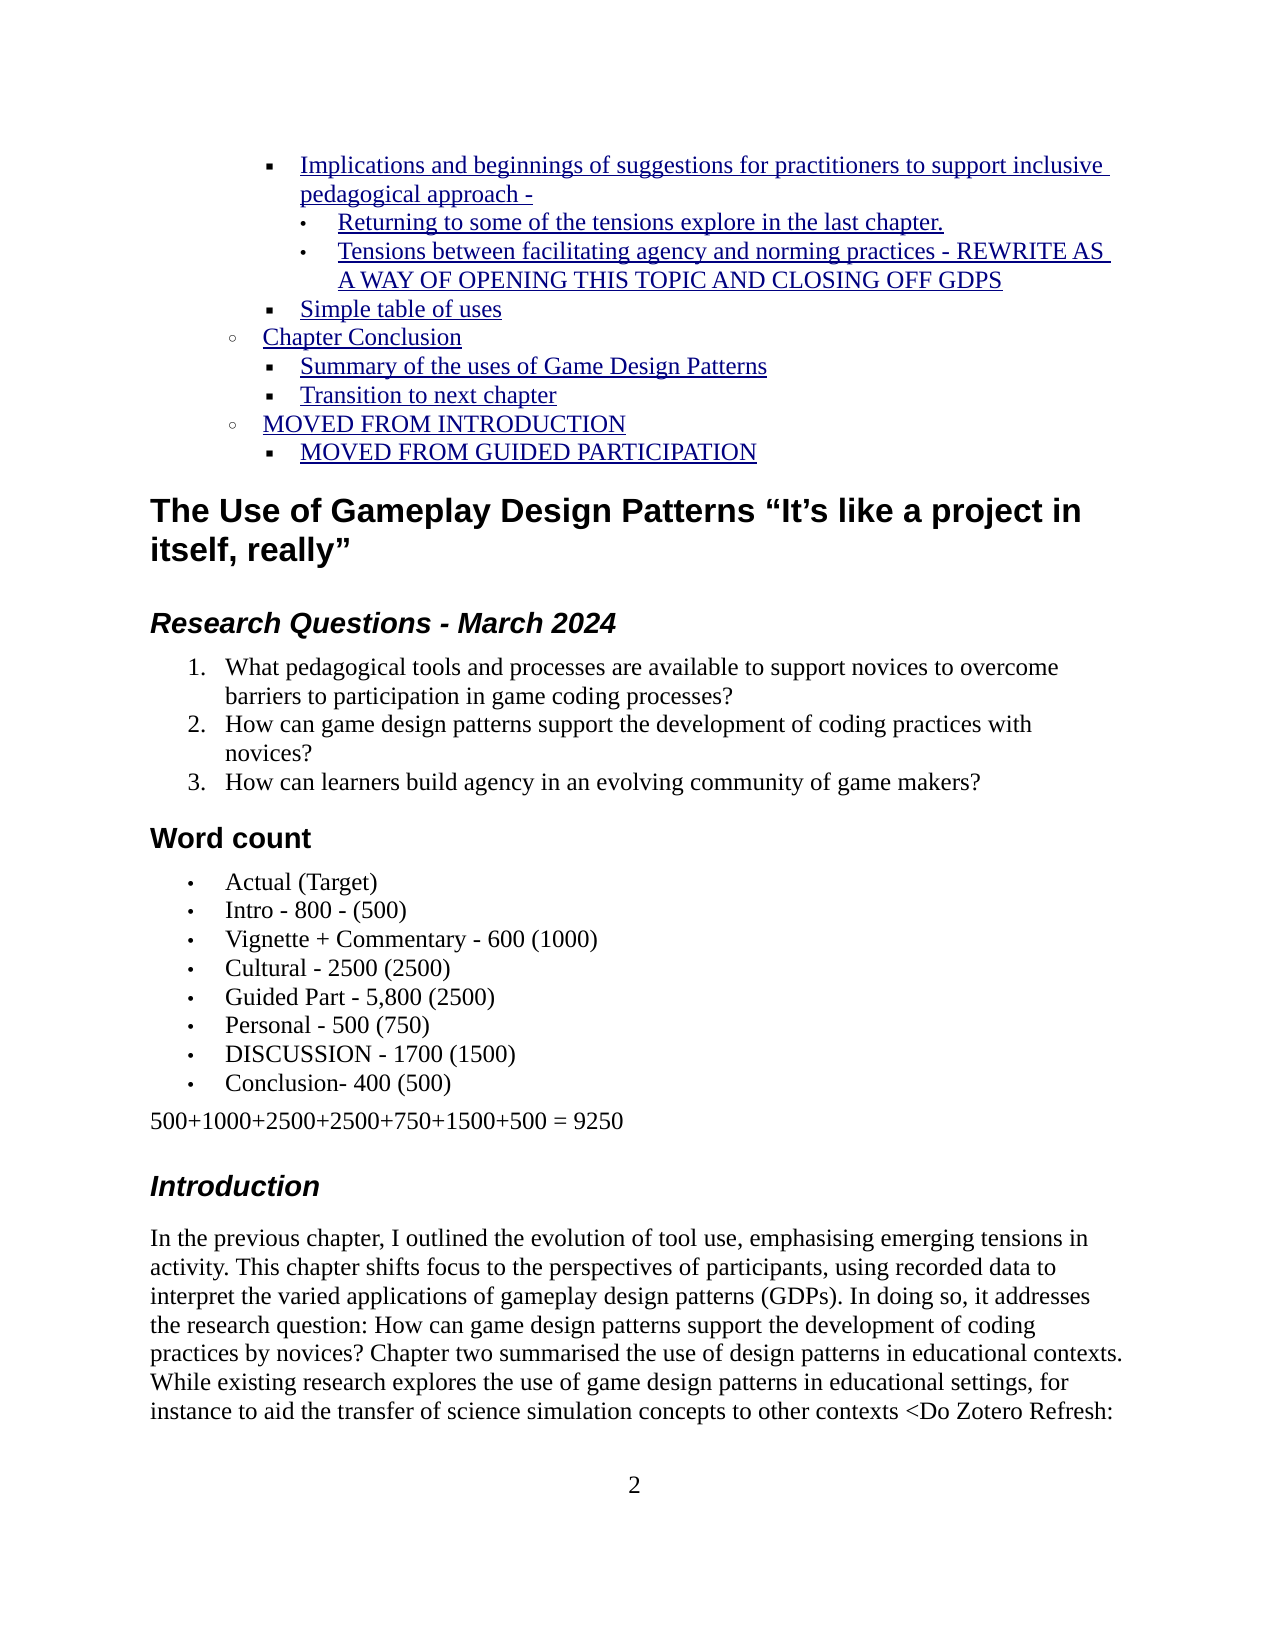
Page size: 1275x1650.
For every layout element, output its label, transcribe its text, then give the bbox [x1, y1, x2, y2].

list Returning to some of the tensions explore in the last chapter. [300, 207, 1125, 236]
list Implications and beginnings of suggestions for practitioners to support inclusive pedagogical approach - [262, 150, 1125, 207]
list Cultural - 2500 (2500) [187, 953, 1125, 982]
list DISCUSSION - 1700 (1500) [187, 1039, 1125, 1068]
subtitle Word count [150, 821, 1125, 854]
list Personal - 500 (750) [187, 1011, 1125, 1039]
list What pedagogical tools and processes are available to support novices to overcome barriers to participation in game coding processes? [187, 652, 1125, 709]
list Intro - 800 - (500) [187, 896, 1125, 924]
subtitle Research Questions - March 2024 [150, 606, 1125, 639]
list Chapter Conclusion [225, 322, 1125, 351]
subtitle The Use of Gameplay Design Patterns “It’s like a project in itself, really” [150, 491, 1125, 568]
list MOVED FROM GUIDED PARTICIPATION [262, 437, 1125, 466]
text 500+1000+2500+2500+750+1500+500 = 9250 [150, 1106, 1125, 1134]
list Actual (Target) [187, 867, 1125, 896]
list Guided Part - 5,800 (2500) [187, 982, 1125, 1011]
list Transition to next chapter [262, 380, 1125, 409]
list Conclusion- 400 (500) [187, 1068, 1125, 1097]
list Tensions between facilitating agency and norming practices - REWRITE AS A WAY OF OPENING THIS TOPIC AND CLOSING OFF GDPS [300, 236, 1125, 294]
list Summary of the uses of Game Design Patterns [262, 351, 1125, 380]
text In the previous chapter, I outlined the evolution of tool use, emphasising emerging tensions in activity. This chapter shifts focus to the perspectives of participants, using recorded data to interpret the varied applications of gameplay design patterns (GDPs). In doing so, it addresses the research question: How can game design patterns support the development of coding practices by novices? Chapter two summarised the use of design patterns in educational contexts. While existing research explores the use of game design patterns in educational settings, for instance to aid the transfer of science simulation concepts to other contexts <Do Zotero Refresh: [150, 1223, 1125, 1425]
list Vignette + Commentary - 600 (1000) [187, 924, 1125, 953]
list How can learners build agency in an evolving community of game makers? [187, 767, 1125, 796]
list How can game design patterns support the development of coding practices with novices? [187, 709, 1125, 767]
list Simple table of uses [262, 294, 1125, 322]
list MOVED FROM INTRODUCTION [225, 409, 1125, 437]
subtitle Introduction [150, 1168, 1125, 1202]
